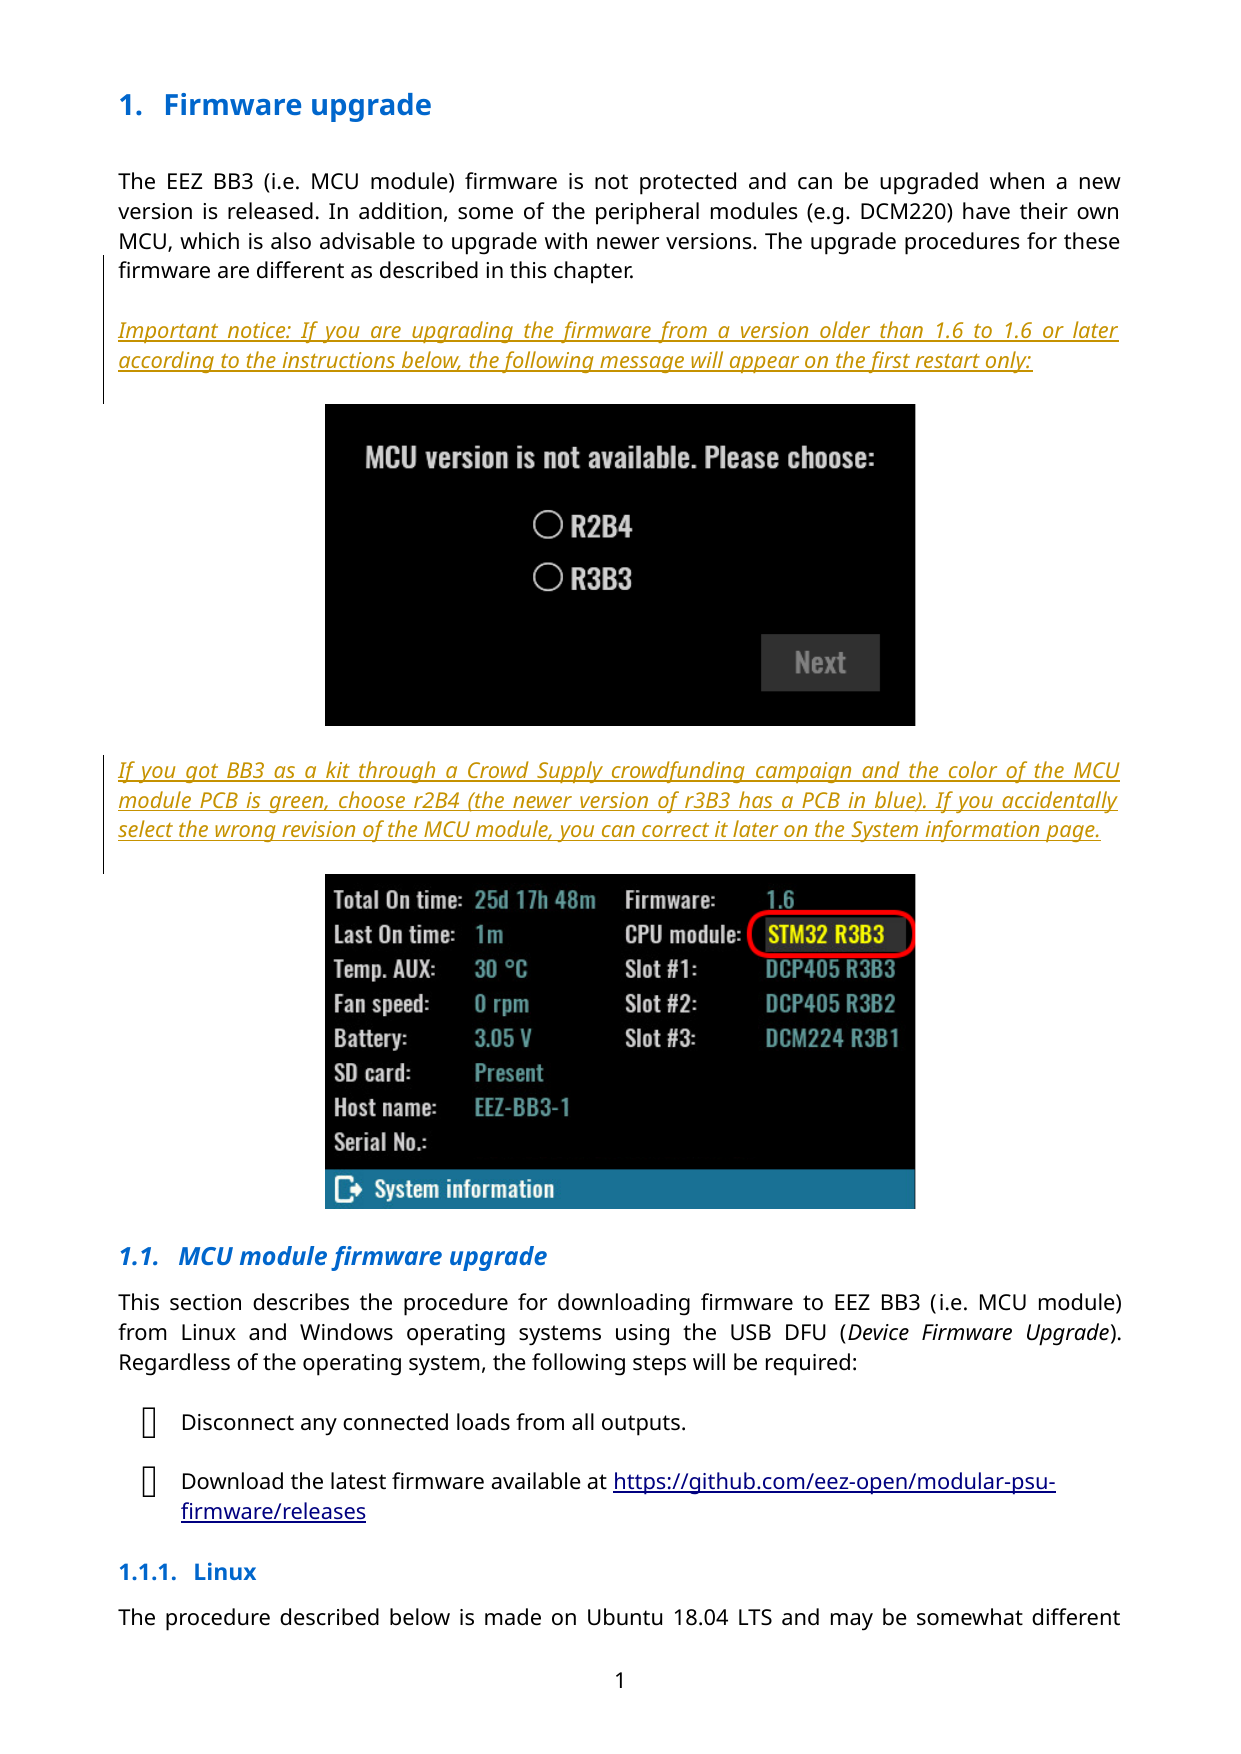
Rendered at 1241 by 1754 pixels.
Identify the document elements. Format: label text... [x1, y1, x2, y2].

subtitle Firmware upgrade [118, 84, 1122, 124]
text If you got BB3 as a kit through a Crowd Supply crowdfunding campaign and the color of the MCU module PCB is green, choose r2B4 (the newer version of r3B3 has a PCB in blue). If you accidentally select the wrong revision of the MCU module, you can correct it later on the System information page. [118, 755, 1122, 844]
text The procedure described below is made on Ubuntu 18.04 LTS and may be somewhat different [118, 1601, 1122, 1631]
text The EEZ BB3 (i.e. MCU module) firmware is not protected and can be upgraded when a new version is released. In addition, some of the peripheral modules (e.g. DCM220) have their own MCU, which is also advisable to upgrade with newer versions. The upgrade procedures for these firmware are different as described in this chapter. [118, 166, 1122, 285]
subtitle MCU module firmware upgrade [118, 1238, 1122, 1272]
picture [325, 404, 916, 726]
table_header  [118, 1406, 181, 1466]
text This section describes the procedure for downloading firmware to EEZ BB3 (i.e. MCU module) from Linux and Windows operating systems using the USB DFU (Device Firmware Upgrade). Regardless of the operating system, the following steps will be required: [118, 1287, 1122, 1377]
picture [325, 874, 916, 1209]
table_cell  [118, 1466, 181, 1555]
table_cell Download the latest firmware available at https://github.com/eez-open/modular-psu-firmware/releases [181, 1466, 1122, 1555]
text Important notice: If you are upgrading the firmware from a version older than 1.6 to 1.6 or later according to the instructions below, the following message will appear on the first restart only: [118, 315, 1122, 374]
table_header Disconnect any connected loads from all outputs. [181, 1406, 1122, 1466]
subtitle Linux [118, 1555, 1122, 1587]
